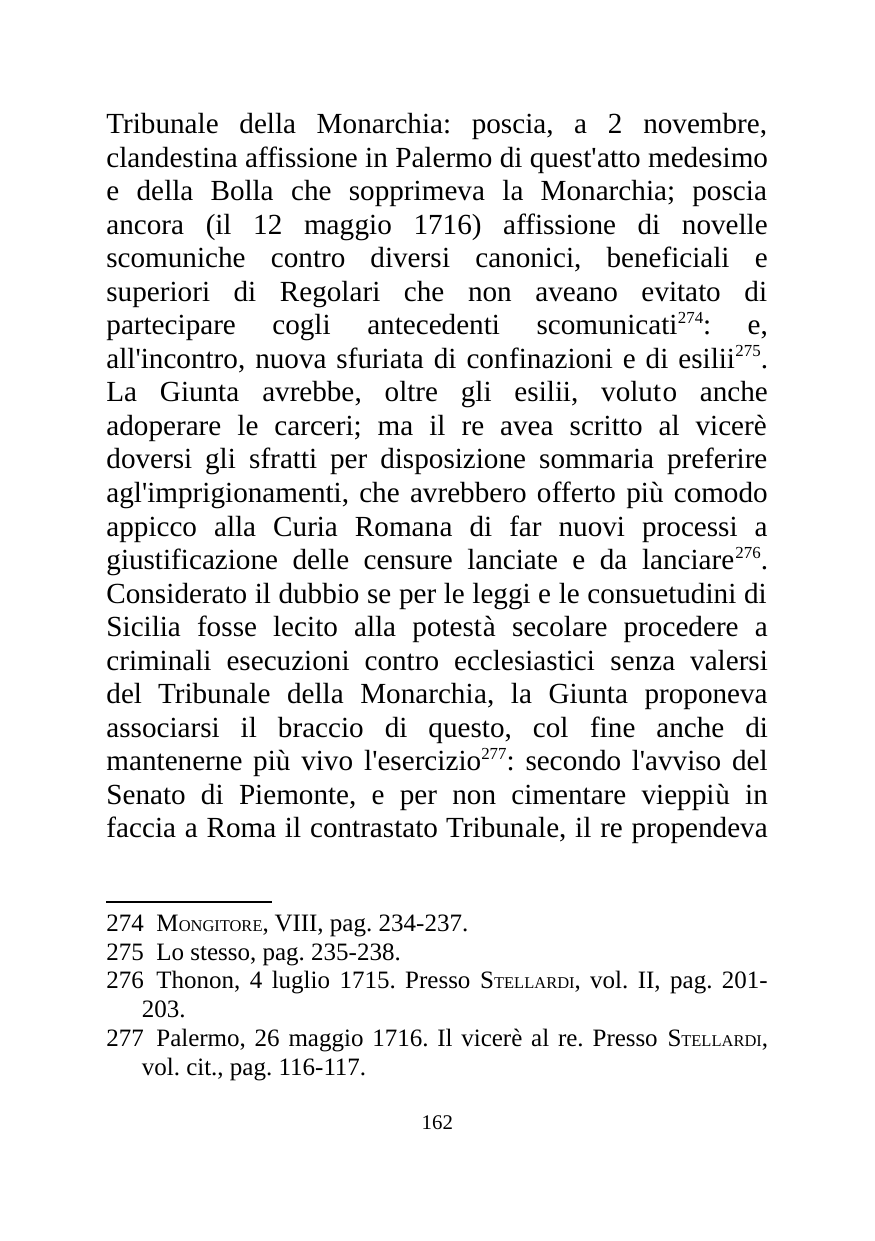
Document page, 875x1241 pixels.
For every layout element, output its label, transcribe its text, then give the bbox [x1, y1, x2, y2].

text Lo stesso, pag. 235-238. [106, 937, 768, 965]
text Mongitore, VIII, pag. 234-237. [106, 908, 768, 937]
text Palermo, 26 maggio 1716. Il vicerè al re. Presso Stellardi, vol. cit., pag. 116-117. [106, 1023, 768, 1080]
text Thonon, 4 luglio 1715. Presso Stellardi, vol. II, pag. 201-203. [106, 965, 768, 1023]
text Tribunale della Monarchia: poscia, a 2 novembre, clandestina affissione in Palermo di quest'atto medesimo e della Bolla che sopprimeva la Monarchia; poscia ancora (il 12 maggio 1716) affissione di novelle scomuniche contro diversi canonici, beneficiali e superiori di Regolari che non aveano evitato di partecipare cogli antecedenti scomunicati: e, all'incontro, nuova sfuriata di confinazioni e di esilii. La Giunta avrebbe, oltre gli esilii, voluto anche adoperare le carceri; ma il re avea scritto al vicerè doversi gli sfratti per disposizione sommaria preferire agl'imprigionamenti, che avrebbero offerto più comodo appicco alla Curia Romana di far nuovi processi a giustificazione delle censure lanciate e da lanciare. Considerato il dubbio se per le leggi e le consuetudini di Sicilia fosse lecito alla potestà secolare procedere a criminali esecuzioni contro ecclesiastici senza valersi del Tribunale della Monarchia, la Giunta proponeva associarsi il braccio di questo, col fine anche di mantenerne più vivo l'esercizio: secondo l'avviso del Senato di Piemonte, e per non cimentare vieppiù in faccia a Roma il contrastato Tribunale, il re propendeva [106, 106, 768, 844]
